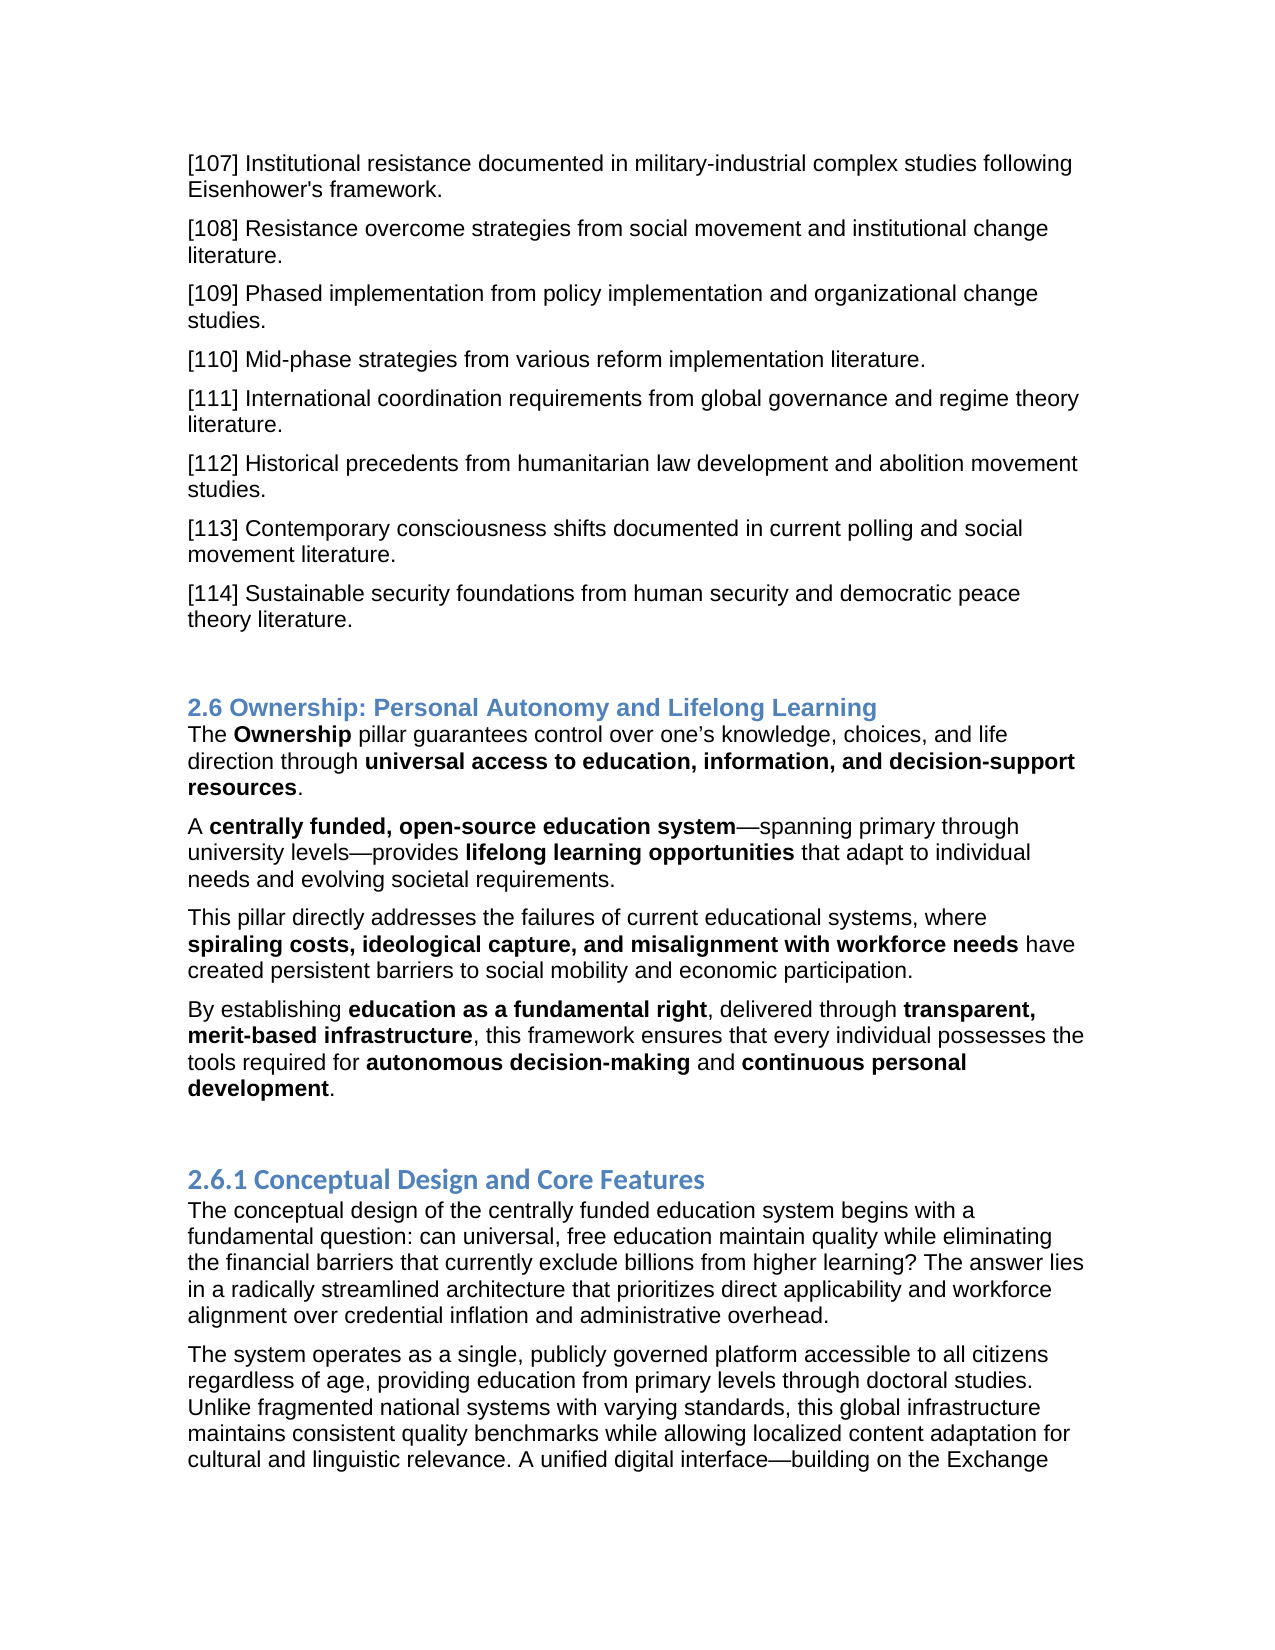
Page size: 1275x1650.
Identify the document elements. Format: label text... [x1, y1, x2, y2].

text [108] Resistance overcome strategies from social movement and institutional change literature. [187, 215, 1087, 268]
text [110] Mid-phase strategies from various reform implementation literature. [187, 346, 1087, 372]
text [111] International coordination requirements from global governance and regime theory literature. [187, 384, 1087, 437]
subtitle 2.6.1 Conceptual Design and Core Features [187, 1161, 1087, 1197]
text [107] Institutional resistance documented in military-industrial complex studies following Eisenhower's framework. [187, 150, 1087, 203]
text By establishing education as a fundamental right, delivered through transparent, merit-based infrastructure, this framework ensures that every individual possesses the tools required for autonomous decision-making and continuous personal development. [187, 996, 1087, 1101]
text [112] Historical precedents from humanitarian law development and abolition movement studies. [187, 450, 1087, 502]
text [109] Phased implementation from policy implementation and organizational change studies. [187, 280, 1087, 333]
text The conceptual design of the centrally funded education system begins with a fundamental question: can universal, free education maintain quality while eliminating the financial barriers that currently exclude billions from higher learning? The answer lies in a radically streamlined architecture that prioritizes direct applicability and workforce alignment over credential inflation and administrative overhead. [187, 1197, 1087, 1328]
subtitle 2.6 Ownership: Personal Autonomy and Lifelong Learning [187, 692, 1087, 721]
text The Ownership pillar guarantees control over one’s knowledge, choices, and life direction through universal access to education, information, and decision-support resources. [187, 721, 1087, 800]
text The system operates as a single, publicly governed platform accessible to all citizens regardless of age, providing education from primary levels through doctoral studies. Unlike fragmented national systems with varying standards, this global infrastructure maintains consistent quality benchmarks while allowing localized content adaptation for cultural and linguistic relevance. A unified digital interface—building on the Exchange [187, 1341, 1087, 1473]
text [114] Sustainable security foundations from human security and democratic peace theory literature. [187, 580, 1087, 633]
text [113] Contemporary consciousness shifts documented in current polling and social movement literature. [187, 515, 1087, 568]
text A centrally funded, open-source education system—spanning primary through university levels—provides lifelong learning opportunities that adapt to individual needs and evolving societal requirements. [187, 813, 1087, 892]
text This pillar directly addresses the failures of current educational systems, where spiraling costs, ideological capture, and misalignment with workforce needs have created persistent barriers to social mobility and economic participation. [187, 904, 1087, 983]
